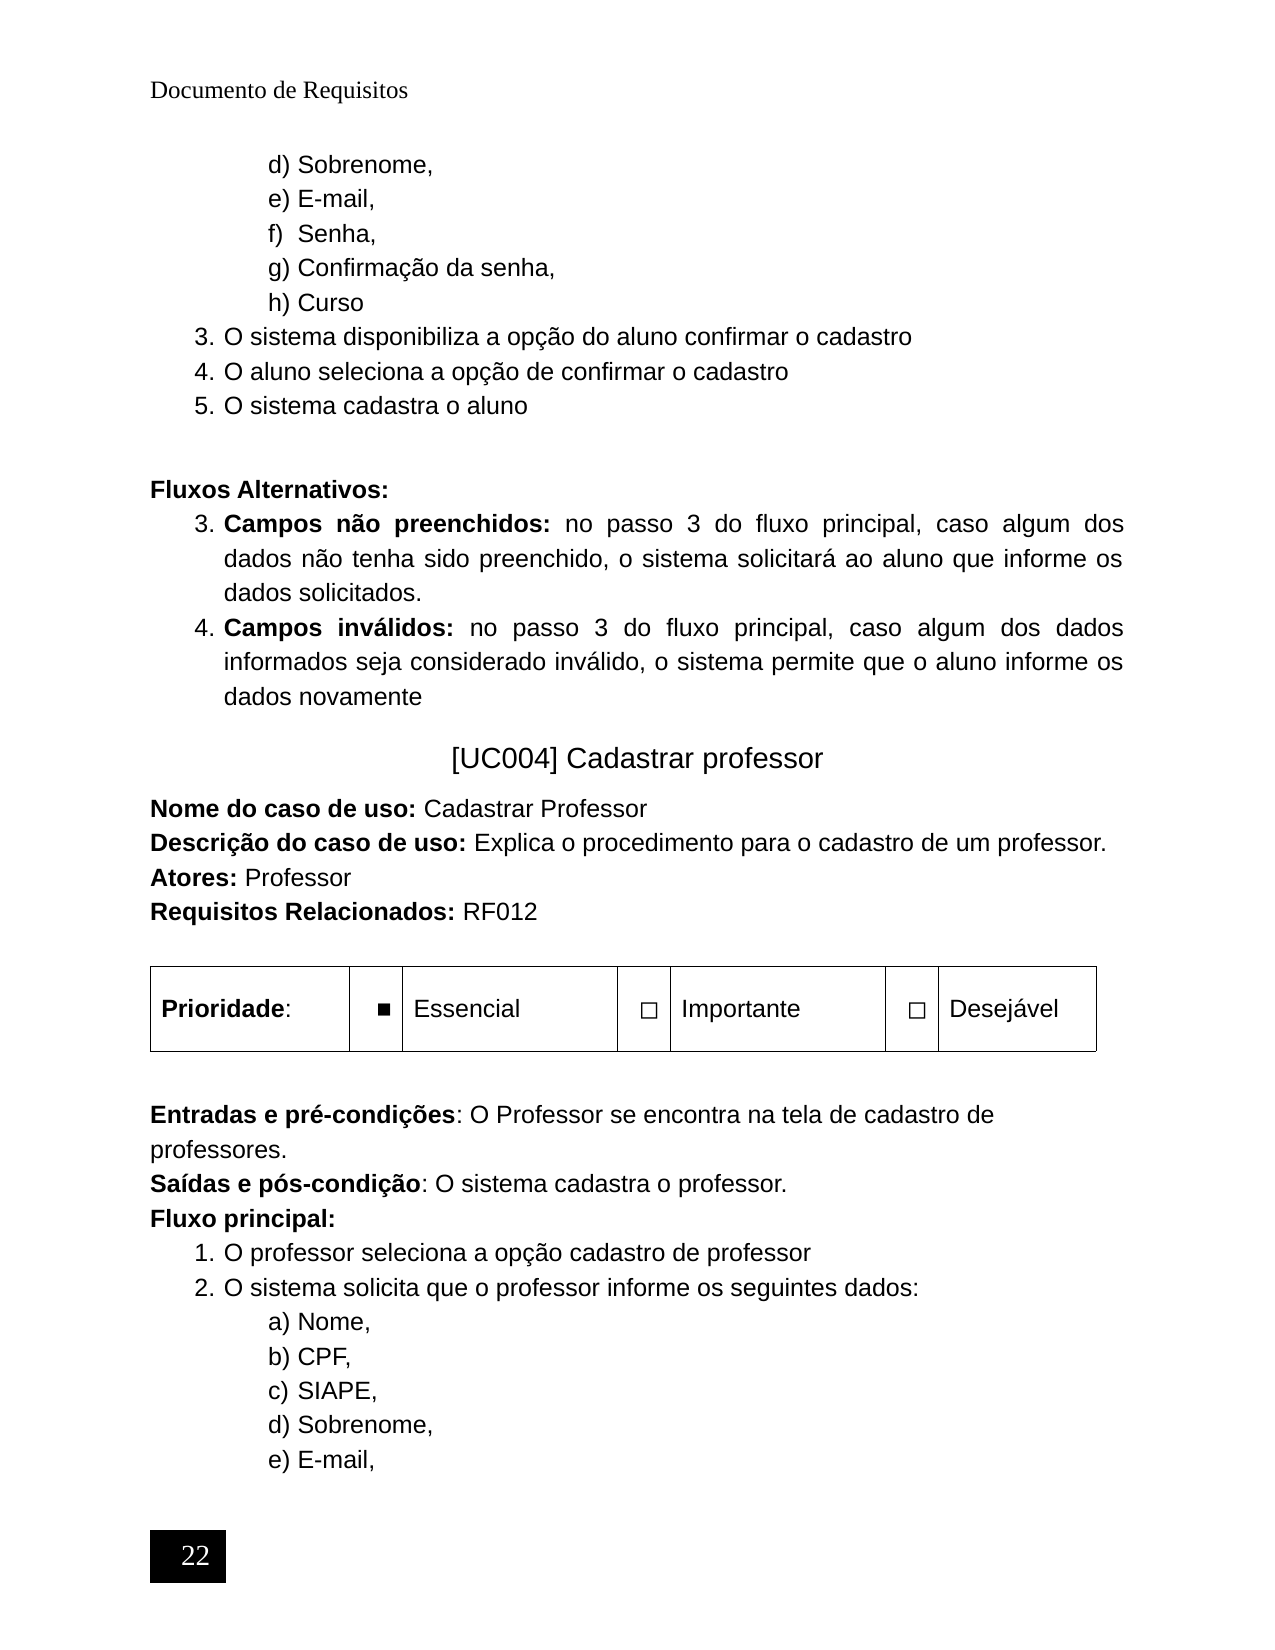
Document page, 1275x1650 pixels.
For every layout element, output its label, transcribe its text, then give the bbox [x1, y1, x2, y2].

text Saídas e pós-condição: O sistema cadastra o professor. [150, 1169, 1125, 1198]
list E-mail, [268, 184, 1125, 213]
table_header ◻ [886, 967, 938, 1051]
list SIAPE, [268, 1376, 1125, 1405]
table_header ■ [350, 967, 402, 1051]
list Campos não preenchidos: no passo 3 do fluxo principal, caso algum dos dados não tenha sido preenchido, o sistema solicitará ao aluno que informe os dados solicitados. [194, 509, 1125, 607]
list O sistema solicita que o professor informe os seguintes dados: [194, 1273, 1125, 1301]
table_header Importante [671, 967, 885, 1051]
table_header ◻ [618, 967, 670, 1051]
text Fluxos Alternativos: [150, 475, 1125, 504]
text Nome do caso de uso: Cadastrar Professor [150, 794, 1125, 823]
list Curso [268, 288, 1125, 317]
list Confirmação da senha, [268, 253, 1125, 282]
list O sistema disponibiliza a opção do aluno confirmar o cadastro [194, 322, 1125, 351]
text Descrição do caso de uso: Explica o procedimento para o cadastro de um professor. [150, 828, 1125, 857]
text Fluxo principal: [150, 1204, 1125, 1232]
list Campos inválidos: no passo 3 do fluxo principal, caso algum dos dados informados seja considerado inválido, o sistema permite que o aluno informe os dados novamente [194, 613, 1125, 711]
list O sistema cadastra o aluno [194, 391, 1125, 420]
list O professor seleciona a opção cadastro de professor [194, 1238, 1125, 1267]
text Requisitos Relacionados: RF012 [150, 897, 1125, 926]
table_header Essencial [403, 967, 617, 1051]
text [UC004] Cadastrar professor [150, 741, 1125, 775]
list Nome, [268, 1307, 1125, 1336]
list CPF, [268, 1342, 1125, 1370]
table_header Desejável [939, 967, 1096, 1051]
text Entradas e pré-condições: O Professor se encontra na tela de cadastro de professores. [150, 1100, 1125, 1163]
table_header Prioridade: [151, 967, 349, 1051]
list Sobrenome, [268, 150, 1125, 179]
list Sobrenome, [268, 1411, 1125, 1439]
text Atores: Professor [150, 863, 1125, 892]
list O aluno seleciona a opção de confirmar o cadastro [194, 357, 1125, 386]
list Senha, [268, 219, 1125, 248]
list E-mail, [268, 1445, 1125, 1474]
